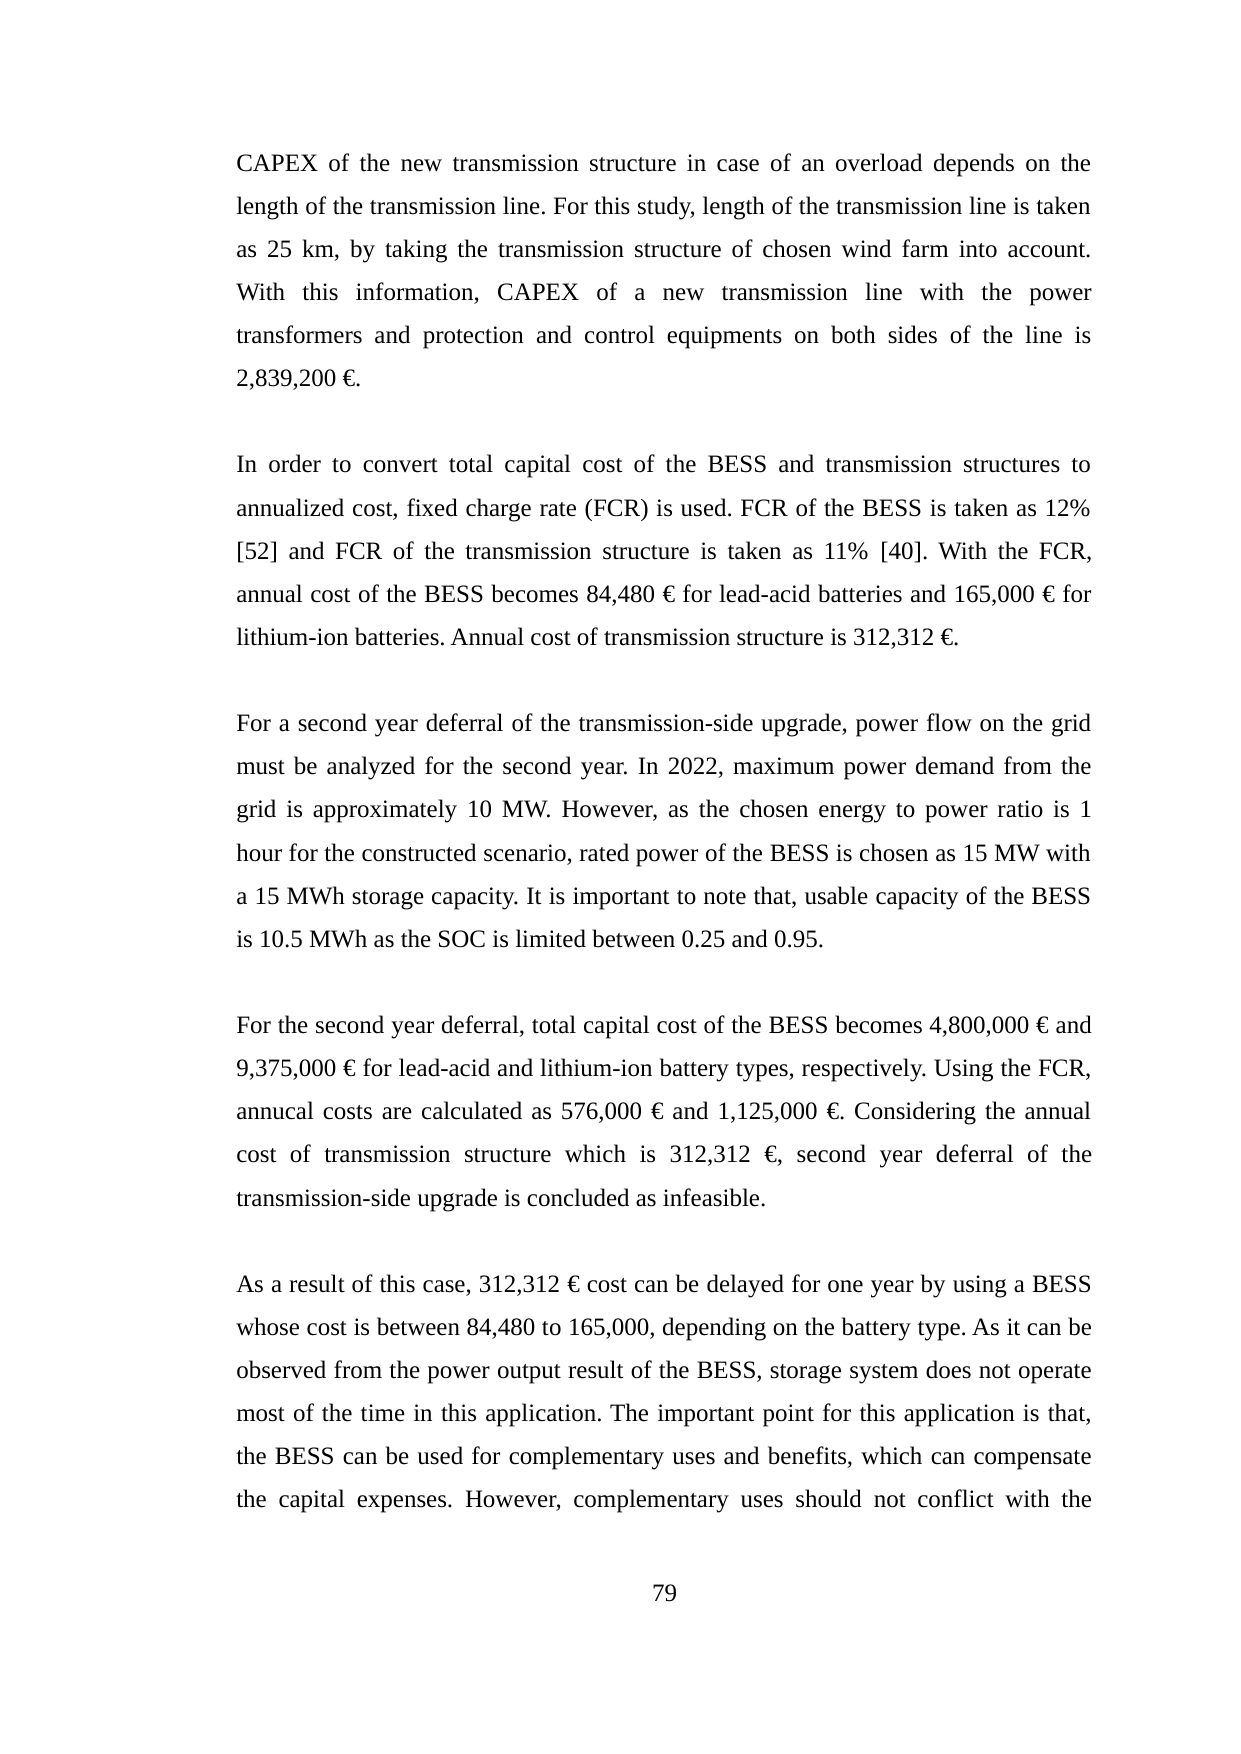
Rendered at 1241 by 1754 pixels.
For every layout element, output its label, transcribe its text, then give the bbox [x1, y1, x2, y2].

text For a second year deferral of the transmission-side upgrade, power flow on the grid must be analyzed for the second year. In 2022, maximum power demand from the grid is approximately 10 MW. However, as the chosen energy to power ratio is 1 hour for the constructed scenario, rated power of the BESS is chosen as 15 MW with a 15 MWh storage capacity. It is important to note that, usable capacity of the BESS is 10.5 MWh as the SOC is limited between 0.25 and 0.95. [236, 708, 1093, 953]
text CAPEX of the new transmission structure in case of an overload depends on the length of the transmission line. For this study, length of the transmission line is taken as 25 km, by taking the transmission structure of chosen wind farm into account. With this information, CAPEX of a new transmission line with the power transformers and protection and control equipments on both sides of the line is 2,839,200 €. [236, 148, 1093, 392]
text For the second year deferral, total capital cost of the BESS becomes 4,800,000 € and 9,375,000 € for lead-acid and lithium-ion battery types, respectively. Using the FCR, annucal costs are calculated as 576,000 € and 1,125,000 €. Considering the annual cost of transmission structure which is 312,312 €, second year deferral of the transmission-side upgrade is concluded as infeasible. [236, 1010, 1093, 1211]
text As a result of this case, 312,312 € cost can be delayed for one year by using a BESS whose cost is between 84,480 to 165,000, depending on the battery type. As it can be observed from the power output result of the BESS, storage system does not operate most of the time in this application. The important point for this application is that, the BESS can be used for complementary uses and benefits, which can compensate the capital expenses. However, complementary uses should not conflict with the [236, 1269, 1093, 1513]
text In order to convert total capital cost of the BESS and transmission structures to annualized cost, fixed charge rate (FCR) is used. FCR of the BESS is taken as 12% [52]⁠ and FCR of the transmission structure is taken as 11% [40]⁠. With the FCR, annual cost of the BESS becomes 84,480 € for lead-acid batteries and 165,000 € for lithium-ion batteries. Annual cost of transmission structure is 312,312 €. [236, 449, 1093, 651]
